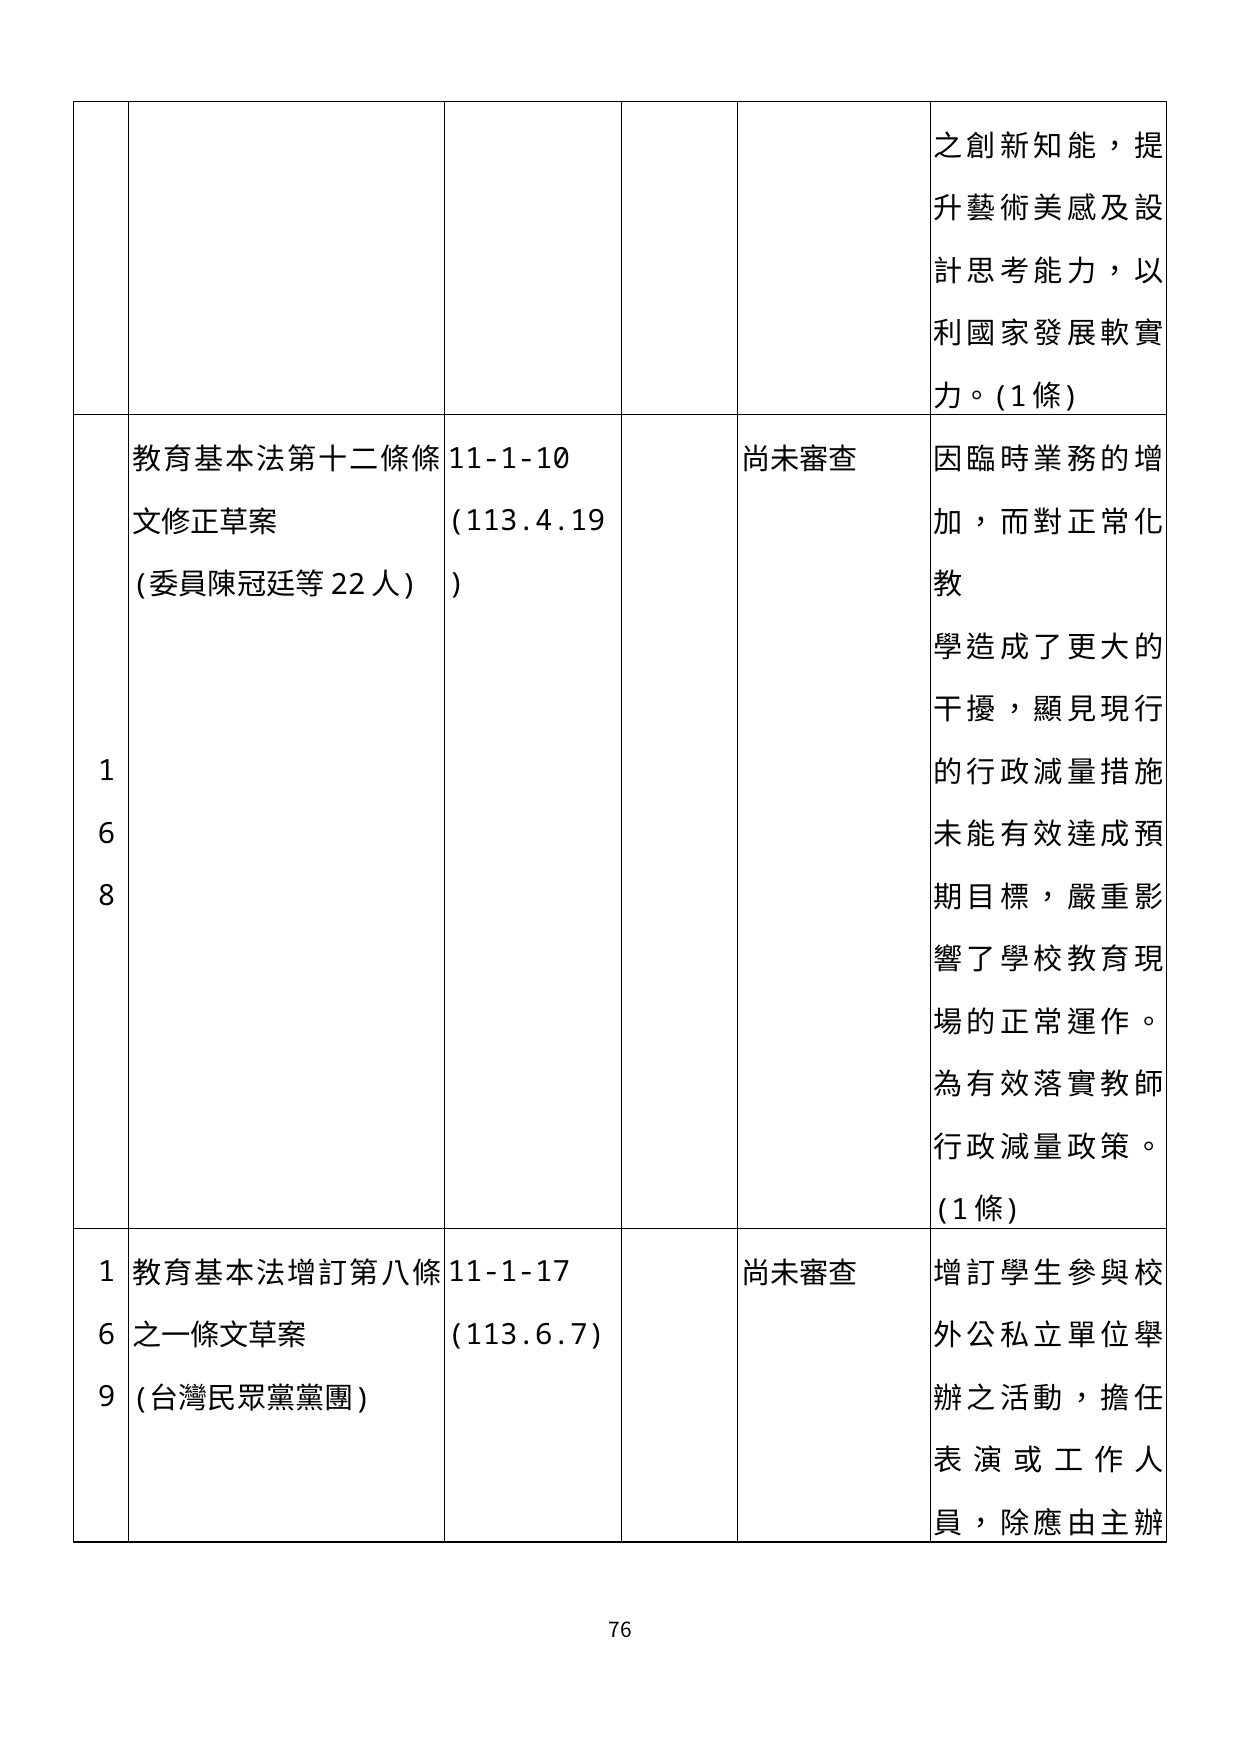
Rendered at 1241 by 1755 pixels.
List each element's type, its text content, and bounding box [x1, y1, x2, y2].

table_cell 11-1-10 (113.4.19) [445, 415, 621, 1228]
table_cell 尚未審查 [738, 415, 930, 1228]
table_cell 教育基本法增訂第八條之一條文草案 (台灣民眾黨黨團) [129, 1229, 444, 1541]
table_cell [129, 102, 444, 414]
table_cell 因臨時業務的增加，而對正常化教 學造成了更大的干擾，顯見現行的行政減量措施未能有效達成預期目標，嚴重影響了學校教育現場的正常運作。為有效落實教師行政減量政策。(1條) [931, 415, 1166, 1228]
table_cell 之創新知能，提升藝術美感及設計思考能力，以利國家發展軟實力。(1條) [931, 102, 1166, 414]
table_cell [74, 1229, 128, 1541]
table_cell [622, 102, 737, 414]
table_cell 11-1-17 (113.6.7) [445, 1229, 621, 1541]
table_cell [738, 102, 930, 414]
table_cell 尚未審查 [738, 1229, 930, 1541]
table_cell [74, 415, 128, 1228]
table_cell 教育基本法第十二條條文修正草案 (委員陳冠廷等22人) [129, 415, 444, 1228]
table_cell [622, 415, 737, 1228]
table_cell [74, 102, 128, 414]
table_cell 增訂學生參與校外公私立單位舉辦之活動，擔任表演或工作人員，除應由主辦 [931, 1229, 1166, 1541]
table_cell [445, 102, 621, 414]
table_cell [622, 1229, 737, 1541]
